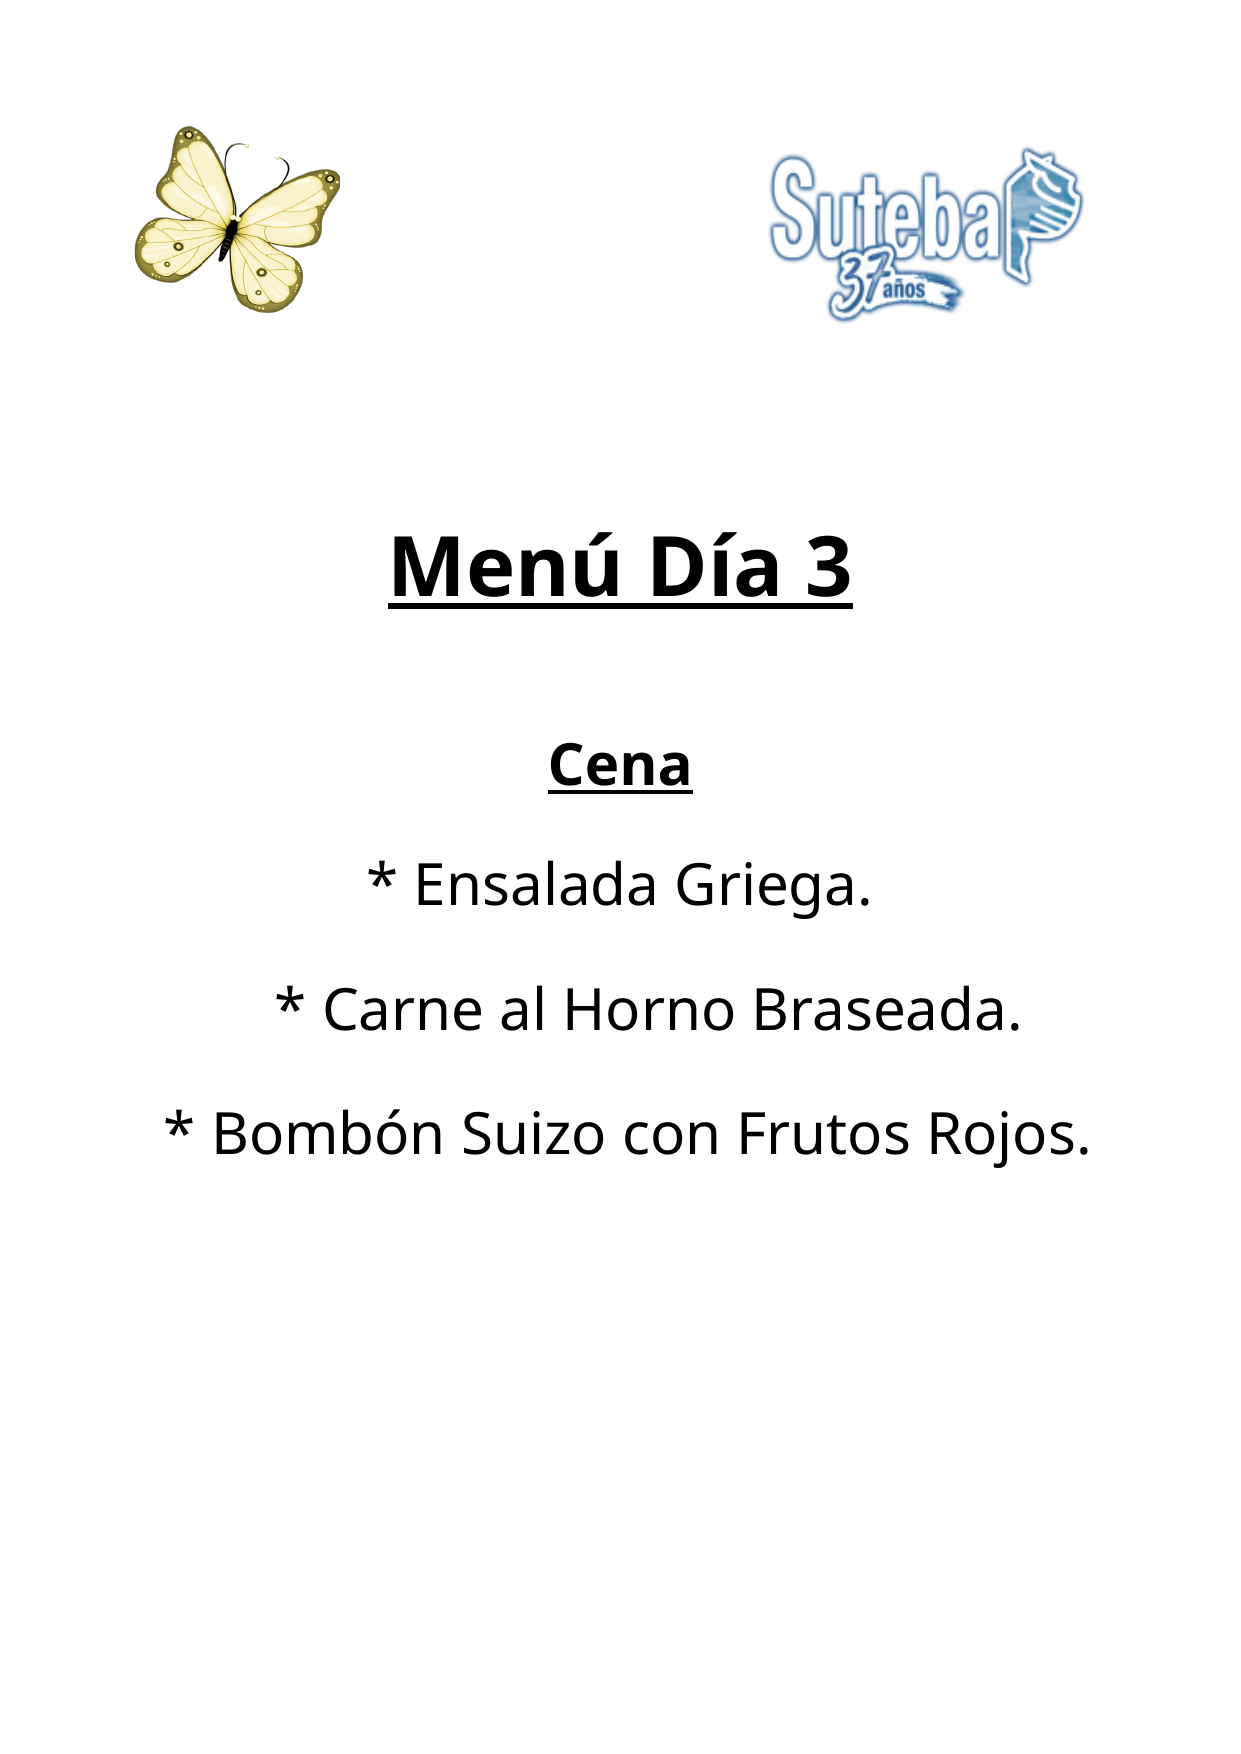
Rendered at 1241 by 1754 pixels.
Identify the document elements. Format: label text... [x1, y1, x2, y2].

table_cell [89, 626, 1152, 717]
table_header Menú Día 3 [89, 406, 1152, 626]
table_cell * Ensalada Griega. [89, 808, 1152, 962]
picture [755, 145, 1094, 327]
table_cell * Bombón Suizo con Frutos Rojos. [89, 1086, 1152, 1211]
table_cell * Carne al Horno Braseada. [89, 962, 1152, 1086]
table_cell [89, 1211, 1152, 1335]
picture [134, 126, 340, 313]
table_cell Cena [89, 717, 1152, 808]
